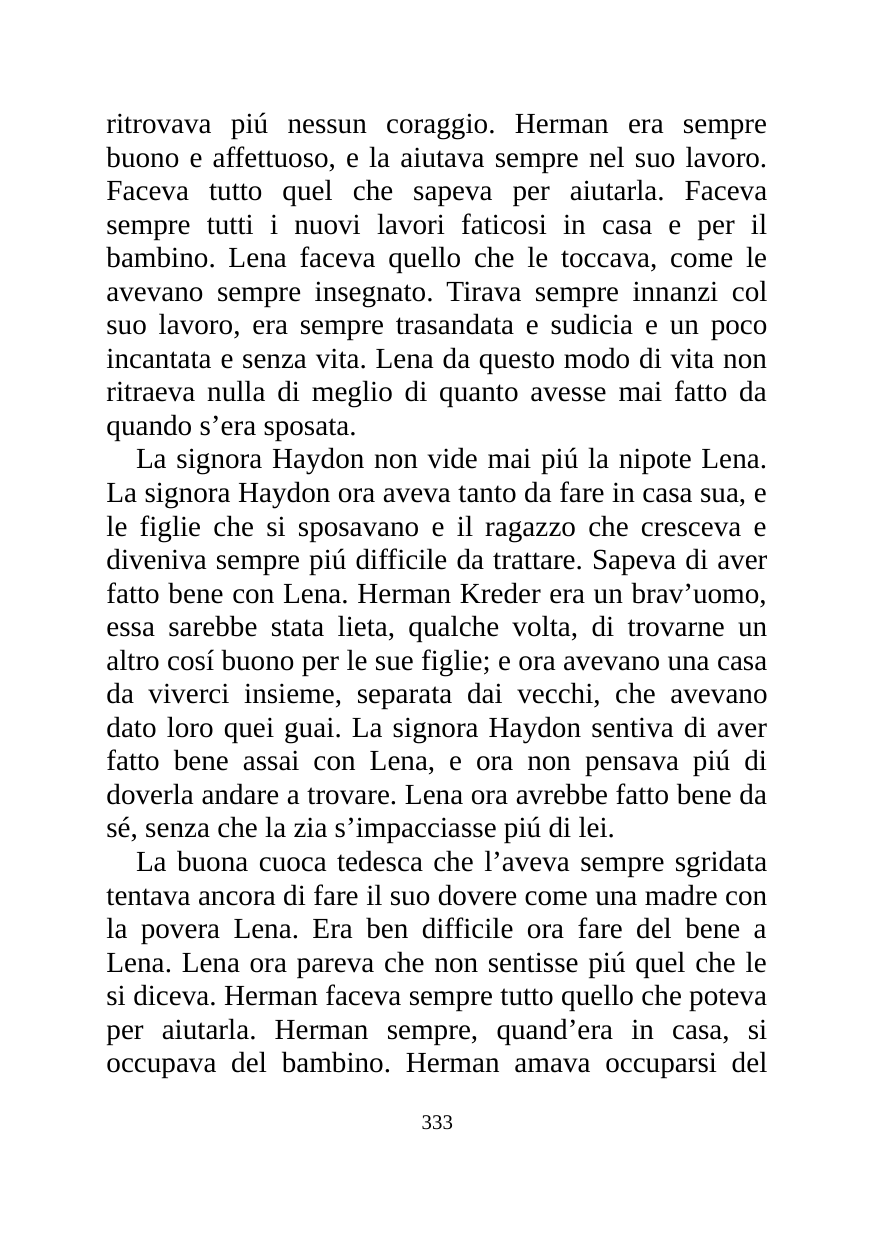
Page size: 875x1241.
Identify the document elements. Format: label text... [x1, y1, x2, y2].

text La signora Haydon non vide mai piú la nipote Lena. La signora Haydon ora aveva tanto da fare in casa sua, e le figlie che si sposavano e il ragazzo che cresceva e diveniva sempre piú difficile da trattare. Sapeva di aver fatto bene con Lena. Herman Kreder era un brav’uomo, essa sarebbe stata lieta, qualche volta, di trovarne un altro cosí buono per le sue figlie; e ora avevano una casa da viverci insieme, separata dai vecchi, che avevano dato loro quei guai. La signora Haydon sentiva di aver fatto bene assai con Lena, e ora non pensava piú di doverla andare a trovare. Lena ora avrebbe fatto bene da sé, senza che la zia s’impacciasse piú di lei. [106, 442, 768, 844]
text ritrovava piú nessun coraggio. Herman era sempre buono e affettuoso, e la aiutava sempre nel suo lavoro. Faceva tutto quel che sapeva per aiutarla. Faceva sempre tutti i nuovi lavori faticosi in casa e per il bambino. Lena faceva quello che le toccava, come le avevano sempre insegnato. Tirava sempre innanzi col suo lavoro, era sempre trasandata e sudicia e un poco incantata e senza vita. Lena da questo modo di vita non ritraeva nulla di meglio di quanto avesse mai fatto da quando s’era sposata. [106, 106, 768, 442]
text La buona cuoca tedesca che l’aveva sempre sgridata tentava ancora di fare il suo dovere come una madre con la povera Lena. Era ben difficile ora fare del bene a Lena. Lena ora pareva che non sentisse piú quel che le si diceva. Herman faceva sempre tutto quello che poteva per aiutarla. Herman sempre, quand’era in casa, si occupava del bambino. Herman amava occuparsi del [106, 844, 768, 1079]
